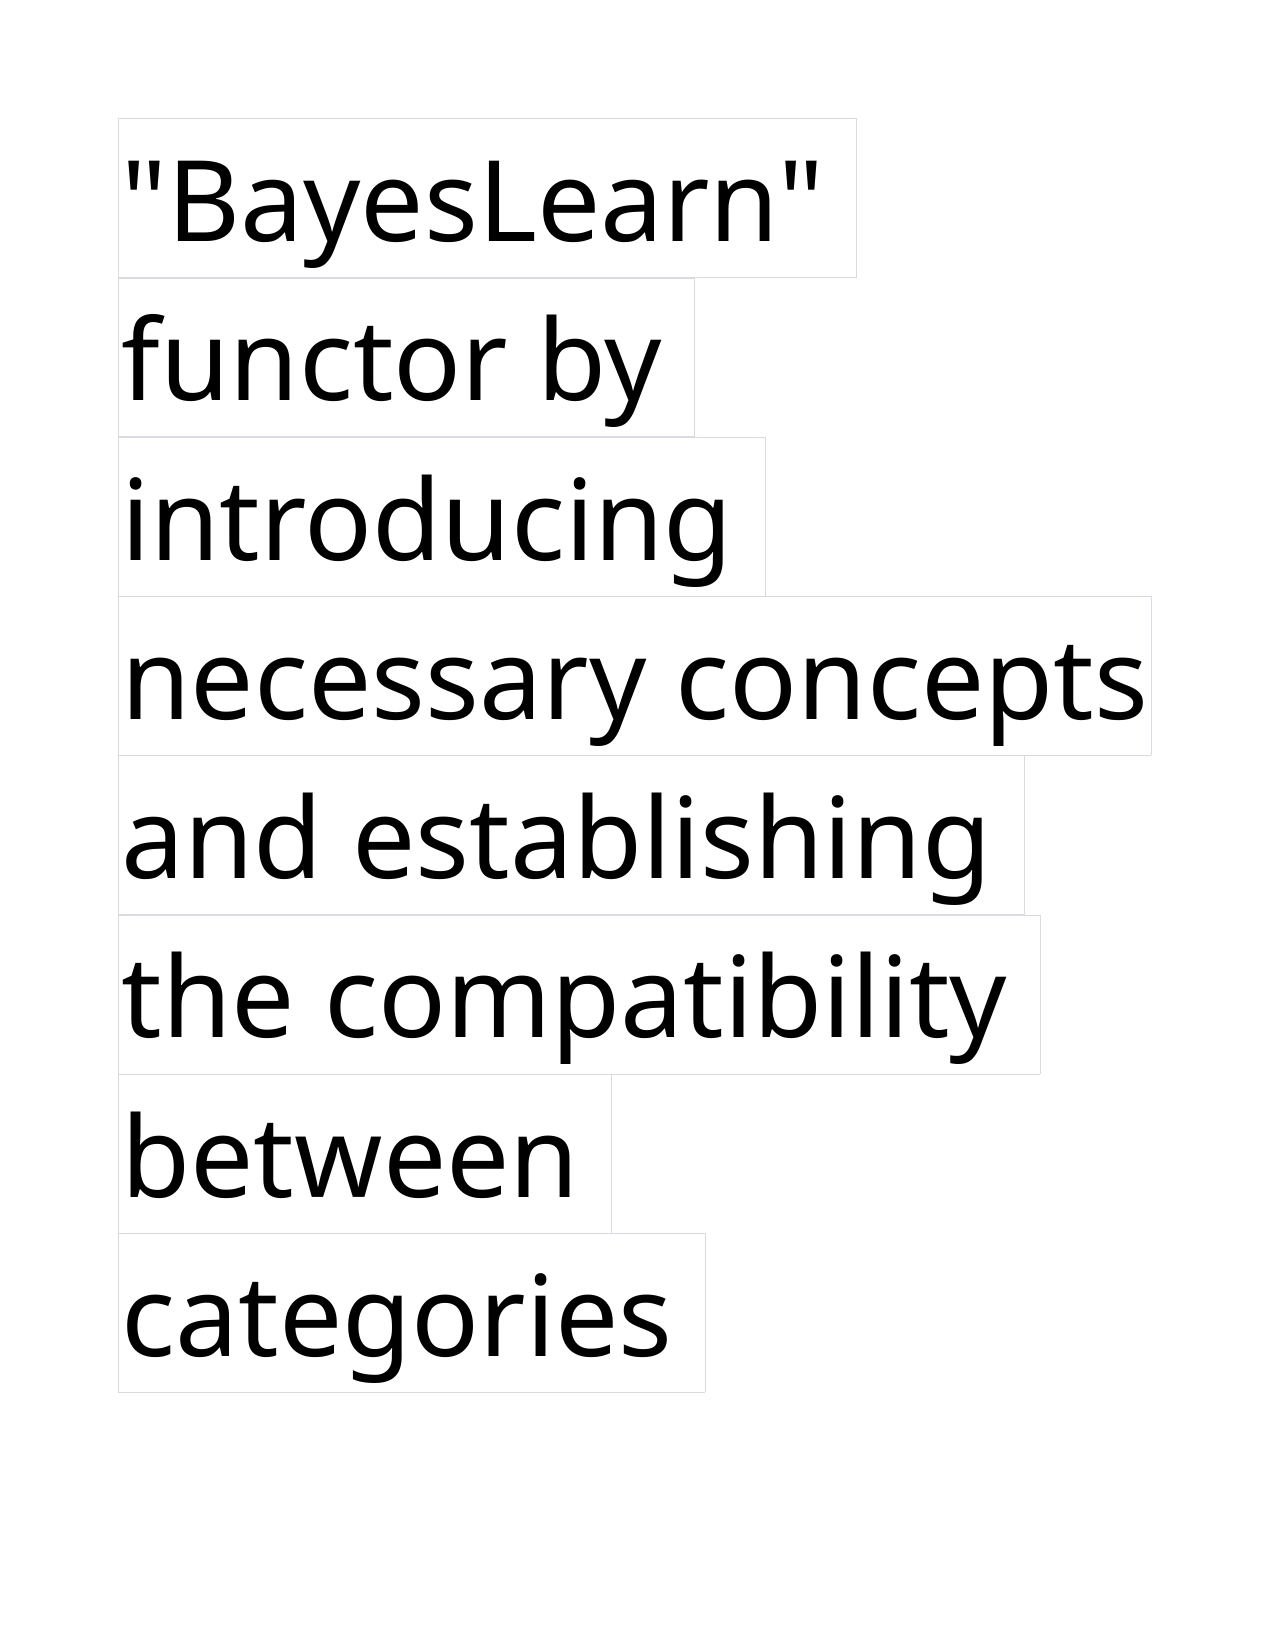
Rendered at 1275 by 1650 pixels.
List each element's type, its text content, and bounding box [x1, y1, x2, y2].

text "BayesLearn" functor by introducing necessary concepts and establishing the compatibility between categories [119, 118, 1157, 1392]
